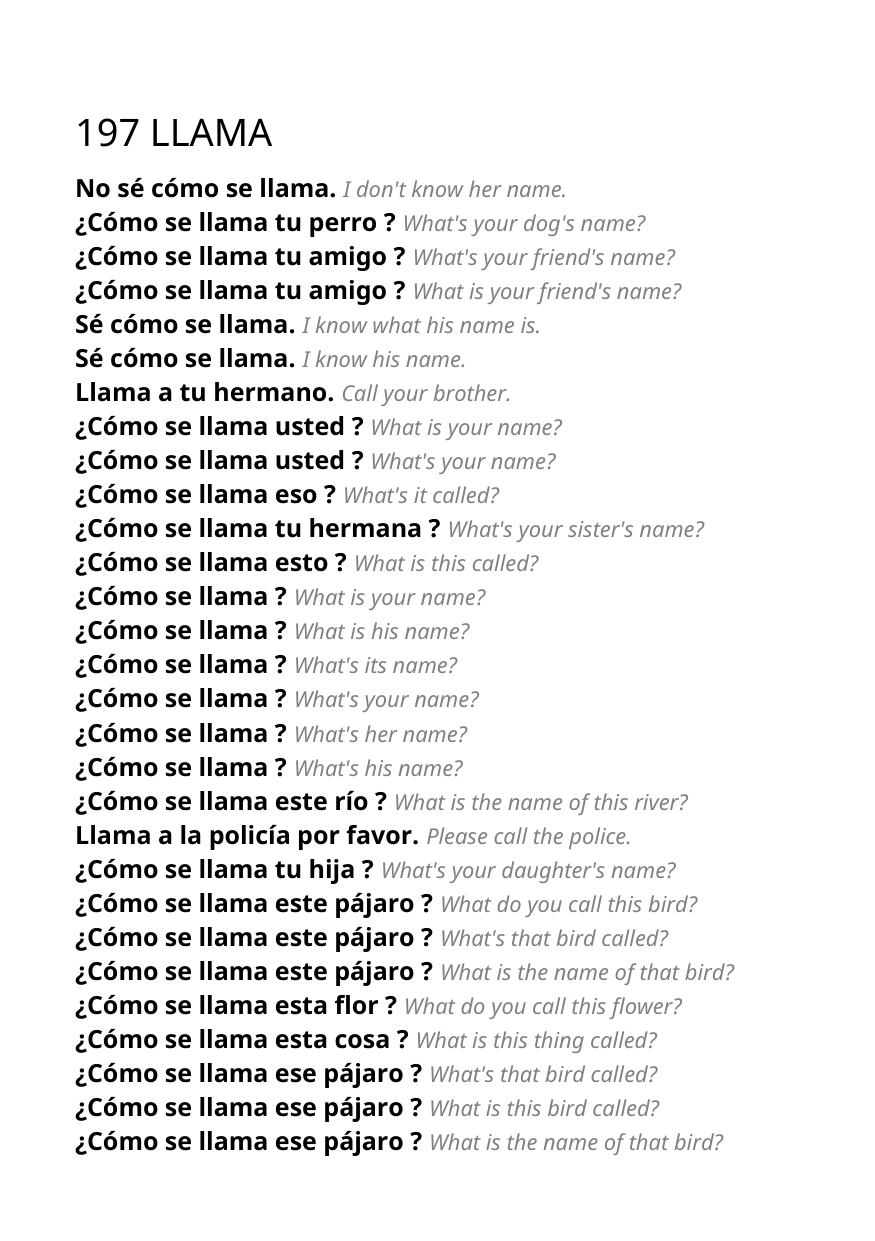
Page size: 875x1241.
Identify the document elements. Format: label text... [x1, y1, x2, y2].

text ¿Cómo se llama tu perro ? What's your dog's name? [75, 204, 799, 238]
text ¿Cómo se llama ? What's his name? [75, 749, 799, 783]
text ¿Cómo se llama este río ? What is the name of this river? [75, 783, 799, 817]
text ¿Cómo se llama eso ? What's it called? [75, 477, 799, 511]
text ¿Cómo se llama tu amigo ? What is your friend's name? [75, 272, 799, 306]
text No sé cómo se llama. I don't know her name. [75, 170, 799, 204]
text ¿Cómo se llama ? What is your name? [75, 579, 799, 613]
text ¿Cómo se llama tu hermana ? What's your sister's name? [75, 511, 799, 545]
text ¿Cómo se llama ese pájaro ? What's that bird called? [75, 1056, 799, 1090]
text ¿Cómo se llama este pájaro ? What's that bird called? [75, 919, 799, 954]
text ¿Cómo se llama este pájaro ? What do you call this bird? [75, 886, 799, 919]
text ¿Cómo se llama usted ? What is your name? [75, 409, 799, 443]
text ¿Cómo se llama ? What's its name? [75, 647, 799, 681]
text ¿Cómo se llama ? What is his name? [75, 613, 799, 647]
subtitle 197 LLAMA [75, 106, 799, 158]
text Llama a tu hermano. Call your brother. [75, 374, 799, 409]
text ¿Cómo se llama tu hija ? What's your daughter's name? [75, 851, 799, 886]
text ¿Cómo se llama esta cosa ? What is this thing called? [75, 1022, 799, 1056]
text Sé cómo se llama. I know his name. [75, 341, 799, 374]
text ¿Cómo se llama esto ? What is this called? [75, 545, 799, 579]
text ¿Cómo se llama ? What's your name? [75, 681, 799, 715]
text Sé cómo se llama. I know what his name is. [75, 306, 799, 341]
text Llama a la policía por favor. Please call the police. [75, 817, 799, 851]
text ¿Cómo se llama esta flor ? What do you call this flower? [75, 988, 799, 1022]
text ¿Cómo se llama este pájaro ? What is the name of that bird? [75, 954, 799, 988]
text ¿Cómo se llama ese pájaro ? What is this bird called? [75, 1090, 799, 1124]
text ¿Cómo se llama usted ? What's your name? [75, 443, 799, 477]
text ¿Cómo se llama ese pájaro ? What is the name of that bird? [75, 1124, 799, 1158]
text ¿Cómo se llama tu amigo ? What's your friend's name? [75, 238, 799, 272]
text ¿Cómo se llama ? What's her name? [75, 715, 799, 749]
